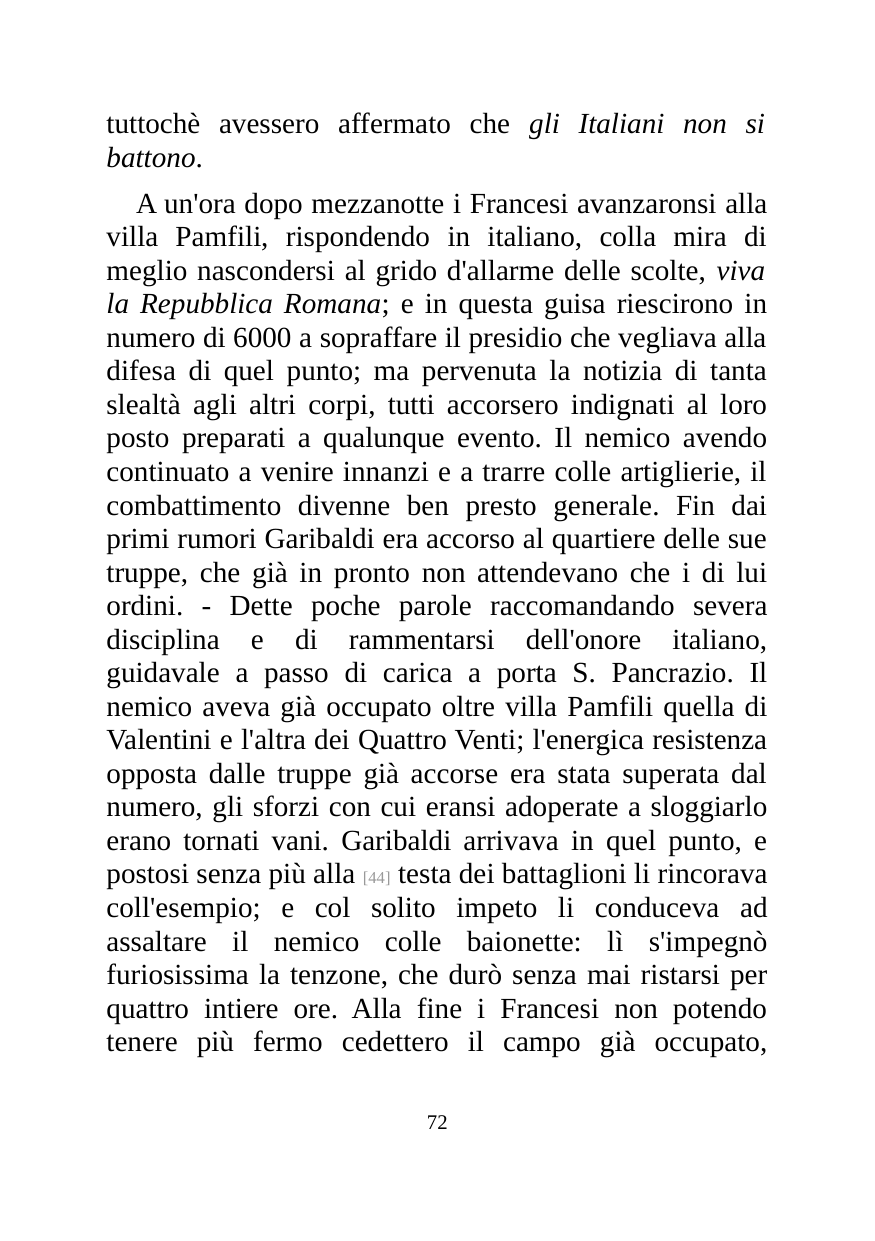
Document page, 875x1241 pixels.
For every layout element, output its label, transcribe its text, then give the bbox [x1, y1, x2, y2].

text tuttochè avessero affermato che gli Italiani non si battono. [106, 106, 768, 173]
text A un'ora dopo mezzanotte i Francesi avanzaronsi alla villa Pamfili, rispondendo in italiano, colla mira di meglio nascondersi al grido d'allarme delle scolte, viva la Repubblica Romana; e in questa guisa riescirono in numero di 6000 a sopraffare il presidio che vegliava alla difesa di quel punto; ma pervenuta la notizia di tanta slealtà agli altri corpi, tutti accorsero indignati al loro posto preparati a qualunque evento. Il nemico avendo continuato a venire innanzi e a trarre colle artiglierie, il combattimento divenne ben presto generale. Fin dai primi rumori Garibaldi era accorso al quartiere delle sue truppe, che già in pronto non attendevano che i di lui ordini. - Dette poche parole raccomandando severa disciplina e di rammentarsi dell'onore italiano, guidavale a passo di carica a porta S. Pancrazio. Il nemico aveva già occupato oltre villa Pamfili quella di Valentini e l'altra dei Quattro Venti; l'energica resistenza opposta dalle truppe già accorse era stata superata dal numero, gli sforzi con cui eransi adoperate a sloggiarlo erano tornati vani. Garibaldi arrivava in quel punto, e postosi senza più alla [44] testa dei battaglioni li rincorava coll'esempio; e col solito impeto li conduceva ad assaltare il nemico colle baionette: lì s'impegnò furiosissima la tenzone, che durò senza mai ristarsi per quattro intiere ore. Alla fine i Francesi non potendo tenere più fermo cedettero il campo già occupato, [106, 186, 768, 1058]
